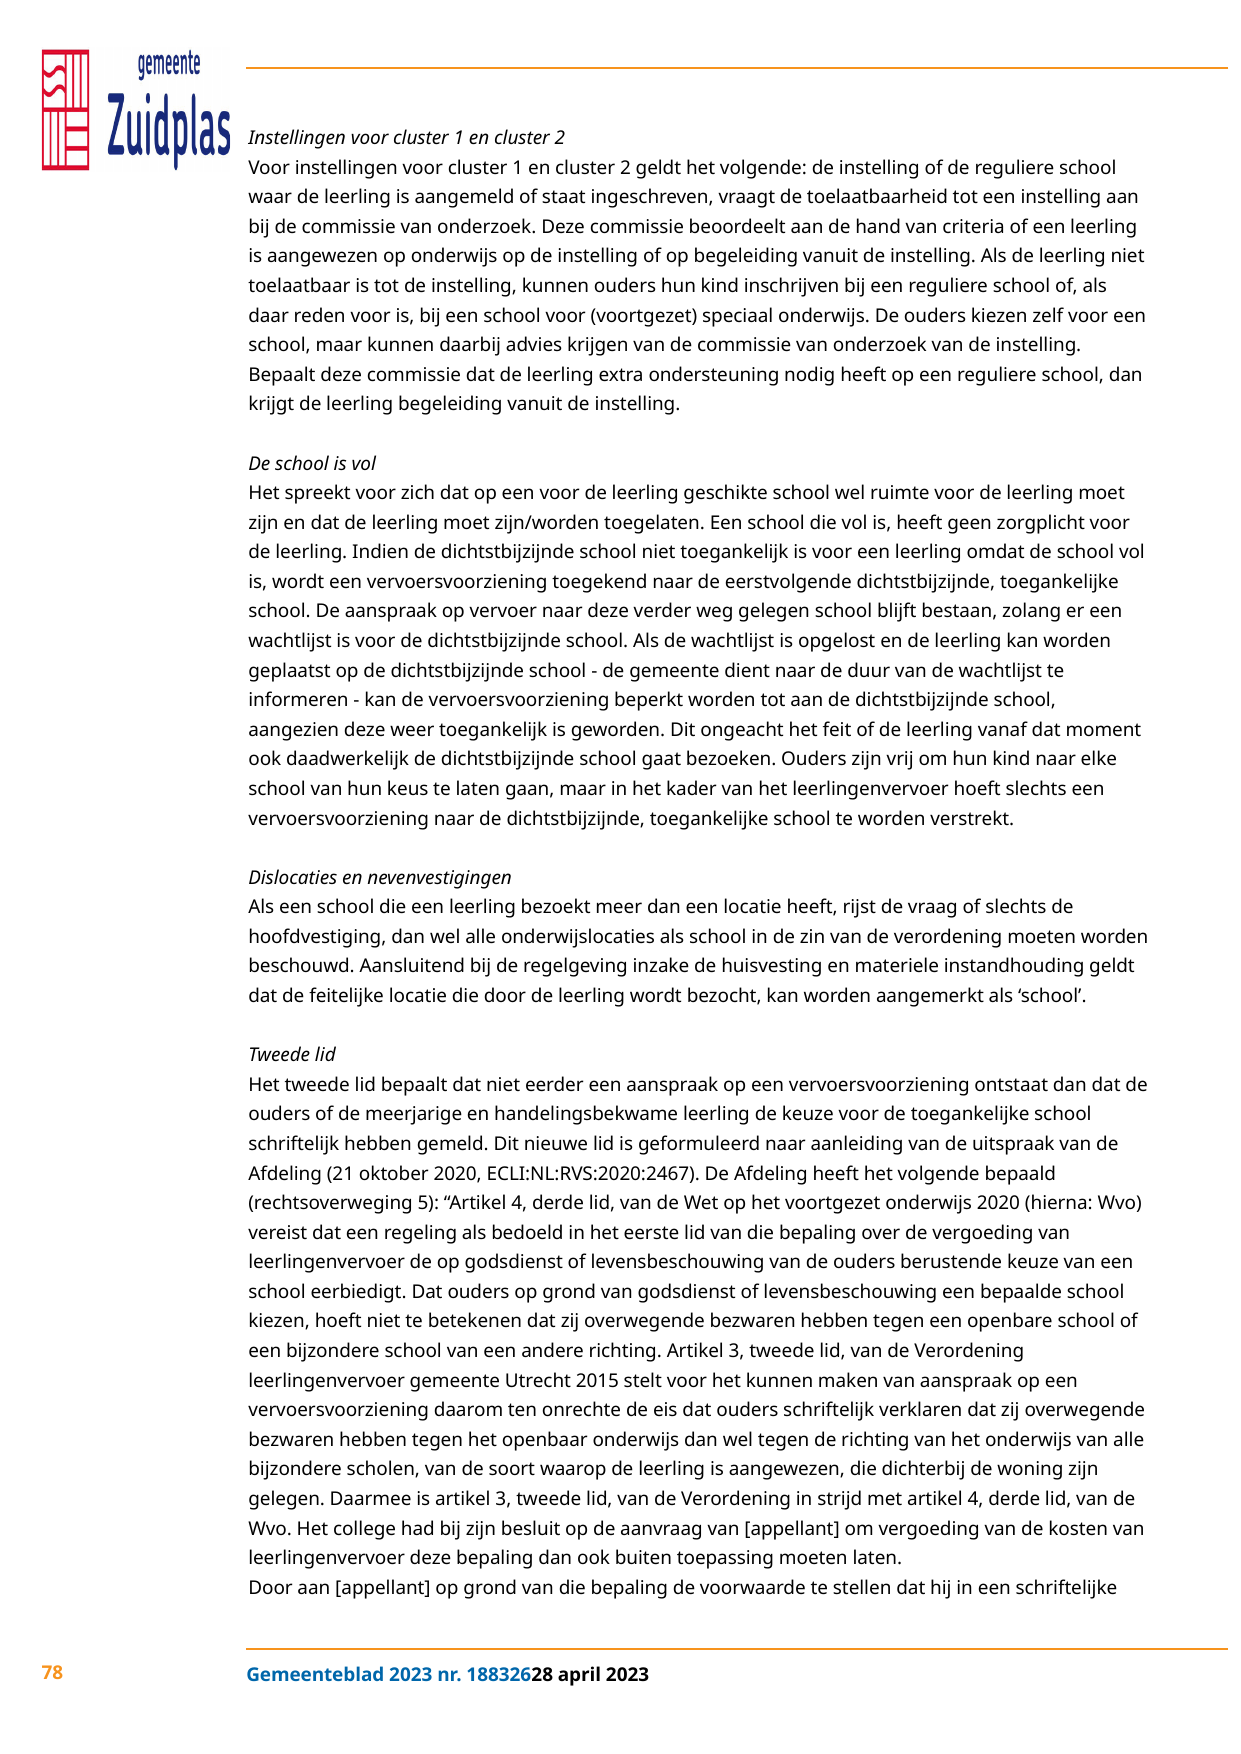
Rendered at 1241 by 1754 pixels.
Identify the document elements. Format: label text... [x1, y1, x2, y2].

text Instellingen voor cluster 1 en cluster 2 [248, 124, 1152, 150]
text Het tweede lid bepaalt dat niet eerder een aanspraak op een vervoersvoorziening ontstaat dan dat de ouders of de meerjarige en handelingsbekwame leerling de keuze voor de toegankelijke school schriftelijk hebben gemeld. Dit nieuwe lid is geformuleerd naar aanleiding van de uitspraak van de Afdeling (21 oktober 2020, ECLI:NL:RVS:2020:2467). De Afdeling heeft het volgende bepaald (rechtsoverweging 5): “Artikel 4, derde lid, van de Wet op het voortgezet onderwijs 2020 (hierna: Wvo) vereist dat een regeling als bedoeld in het eerste lid van die bepaling over de vergoeding van leerlingenvervoer de op godsdienst of levensbeschouwing van de ouders berustende keuze van een school eerbiedigt. Dat ouders op grond van godsdienst of levensbeschouwing een bepaalde school kiezen, hoeft niet te betekenen dat zij overwegende bezwaren hebben tegen een openbare school of een bijzondere school van een andere richting. Artikel 3, tweede lid, van de Verordening leerlingenvervoer gemeente Utrecht 2015 stelt voor het kunnen maken van aanspraak op een vervoersvoorziening daarom ten onrechte de eis dat ouders schriftelijk verklaren dat zij overwegende bezwaren hebben tegen het openbaar onderwijs dan wel tegen de richting van het onderwijs van alle bijzondere scholen, van de soort waarop de leerling is aangewezen, die dichterbij de woning zijn gelegen. Daarmee is artikel 3, tweede lid, van de Verordening in strijd met artikel 4, derde lid, van de Wvo. Het college had bij zijn besluit op de aanvraag van [appellant] om vergoeding van de kosten van leerlingenvervoer deze bepaling dan ook buiten toepassing moeten laten. [248, 1071, 1152, 1570]
text Door aan [appellant] op grond van die bepaling de voorwaarde te stellen dat hij in een schriftelijke [248, 1574, 1152, 1600]
text De school is vol [248, 450, 1152, 476]
text Als een school die een leerling bezoekt meer dan een locatie heeft, rijst de vraag of slechts de hoofdvestiging, dan wel alle onderwijslocaties als school in de zin van de verordening moeten worden beschouwd. Aansluitend bij de regelgeving inzake de huisvesting en materiele instandhouding geldt dat de feitelijke locatie die door de leerling wordt bezocht, kan worden aangemerkt als ‘school’. [248, 893, 1152, 1008]
text Dislocaties en nevenvestigingen [248, 864, 1152, 890]
text Voor instellingen voor cluster 1 en cluster 2 geldt het volgende: de instelling of de reguliere school waar de leerling is aangemeld of staat ingeschreven, vraagt de toelaatbaarheid tot een instelling aan bij de commissie van onderzoek. Deze commissie beoordeelt aan de hand van criteria of een leerling is aangewezen op onderwijs op de instelling of op begeleiding vanuit de instelling. Als de leerling niet toelaatbaar is tot de instelling, kunnen ouders hun kind inschrijven bij een reguliere school of, als daar reden voor is, bij een school voor (voortgezet) speciaal onderwijs. De ouders kiezen zelf voor een school, maar kunnen daarbij advies krijgen van de commissie van onderzoek van de instelling. Bepaalt deze commissie dat de leerling extra ondersteuning nodig heeft op een reguliere school, dan krijgt de leerling begeleiding vanuit de instelling. [248, 154, 1152, 416]
text Het spreekt voor zich dat op een voor de leerling geschikte school wel ruimte voor de leerling moet zijn en dat de leerling moet zijn/worden toegelaten. Een school die vol is, heeft geen zorgplicht voor de leerling. Indien de dichtstbijzijnde school niet toegankelijk is voor een leerling omdat de school vol is, wordt een vervoersvoorziening toegekend naar de eerstvolgende dichtstbijzijnde, toegankelijke school. De aanspraak op vervoer naar deze verder weg gelegen school blijft bestaan, zolang er een wachtlijst is voor de dichtstbijzijnde school. Als de wachtlijst is opgelost en de leerling kan worden geplaatst op de dichtstbijzijnde school - de gemeente dient naar de duur van de wachtlijst te informeren - kan de vervoersvoorziening beperkt worden tot aan de dichtstbijzijnde school, aangezien deze weer toegankelijk is geworden. Dit ongeacht het feit of de leerling vanaf dat moment ook daadwerkelijk de dichtstbijzijnde school gaat bezoeken. Ouders zijn vrij om hun kind naar elke school van hun keus te laten gaan, maar in het kader van het leerlingenvervoer hoeft slechts een vervoersvoorziening naar de dichtstbijzijnde, toegankelijke school te worden verstrekt. [248, 479, 1152, 831]
picture [41, 47, 231, 172]
text Tweede lid [248, 1041, 1152, 1067]
